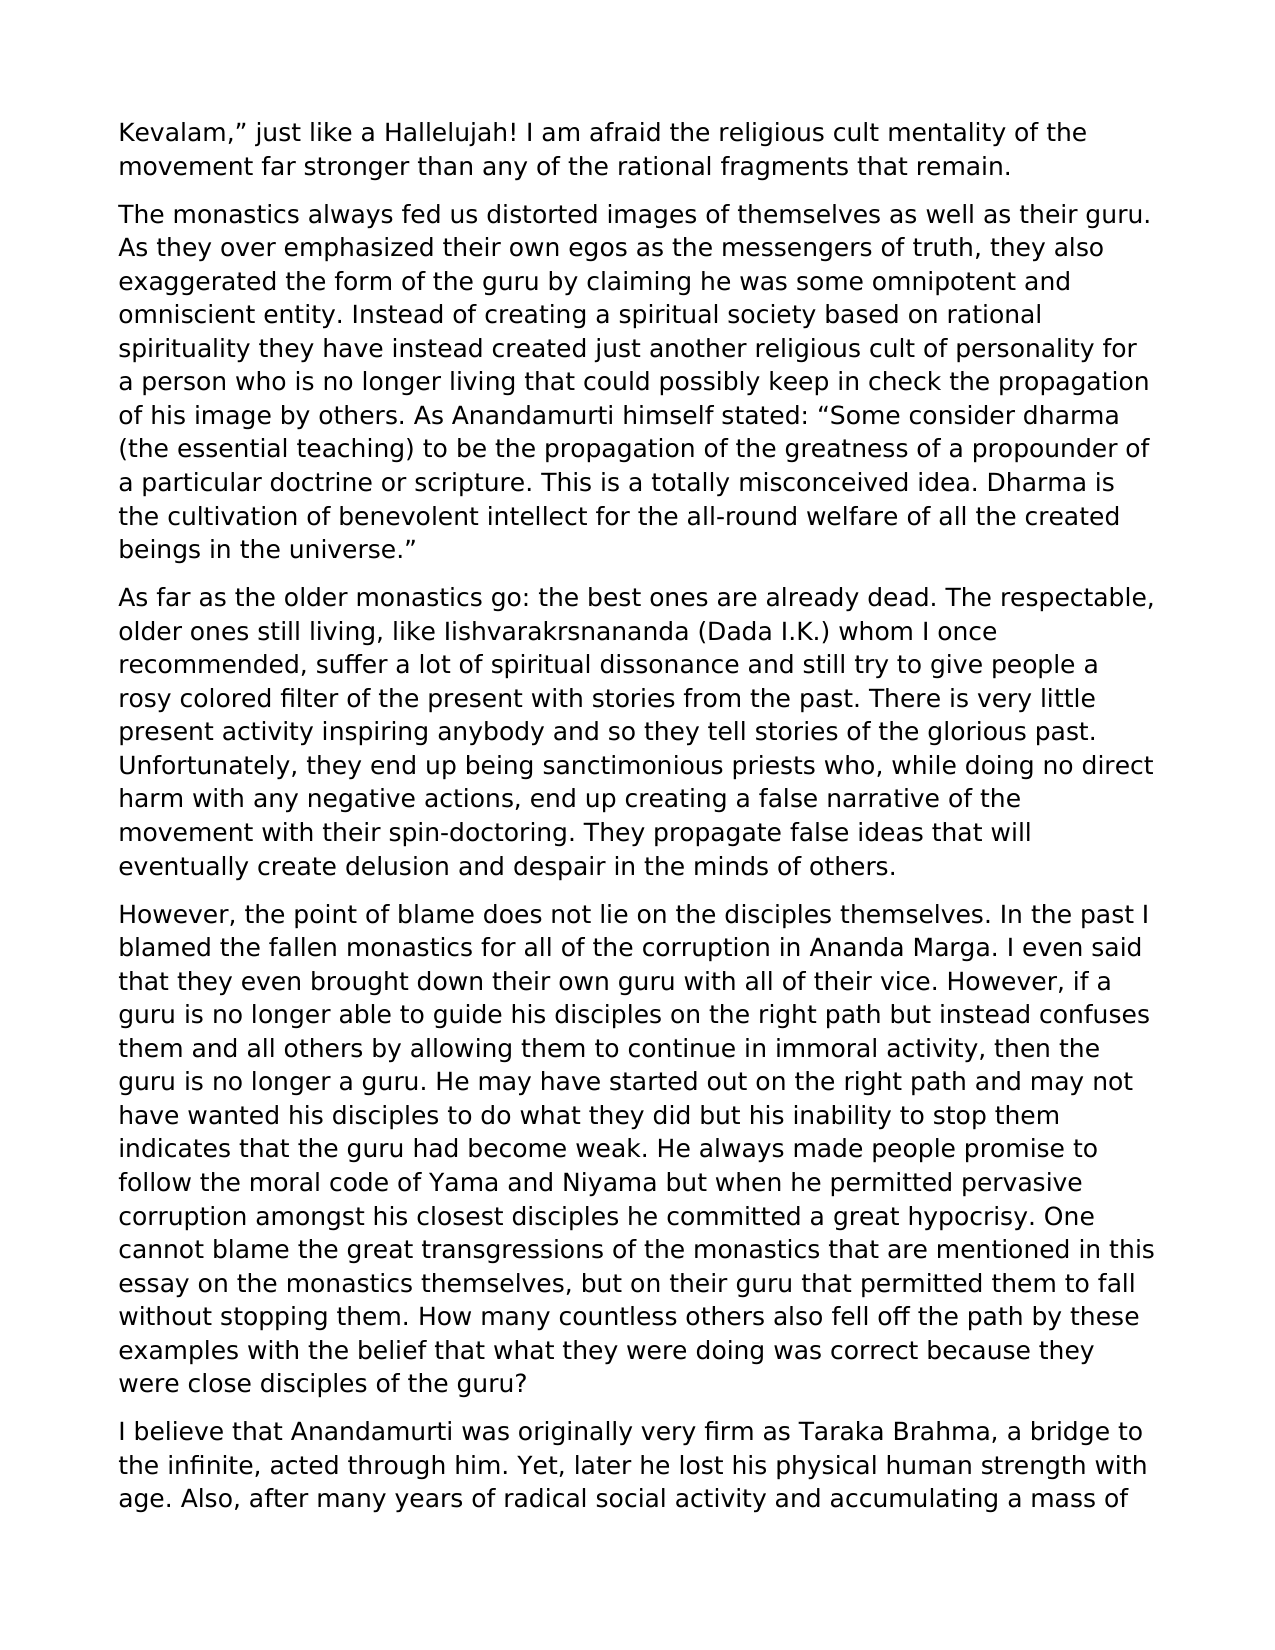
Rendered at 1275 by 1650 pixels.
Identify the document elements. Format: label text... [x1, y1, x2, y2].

text As far as the older monastics go: the best ones are already dead. The respectable, older ones still living, like Iishvarakrsnananda (Dada I.K.) whom I once recommended, suffer a lot of spiritual dissonance and still try to give people a rosy colored filter of the present with stories from the past. There is very little present activity inspiring anybody and so they tell stories of the glorious past. Unfortunately, they end up being sanctimonious priests who, while doing no direct harm with any negative actions, end up creating a false narrative of the movement with their spin-doctoring. They propagate false ideas that will eventually create delusion and despair in the minds of others. [118, 583, 1157, 881]
text However, the point of blame does not lie on the disciples themselves. In the past I blamed the fallen monastics for all of the corruption in Ananda Marga. I even said that they even brought down their own guru with all of their vice. However, if a guru is no longer able to guide his disciples on the right path but instead confuses them and all others by allowing them to continue in immoral activity, then the guru is no longer a guru. He may have started out on the right path and may not have wanted his disciples to do what they did but his inability to stop them indicates that the guru had become weak. He always made people promise to follow the moral code of Yama and Niyama but when he permitted pervasive corruption amongst his closest disciples he committed a great hypocrisy. One cannot blame the great transgressions of the monastics that are mentioned in this essay on the monastics themselves, but on their guru that permitted them to fall without stopping them. How many countless others also fell off the path by these examples with the belief that what they were doing was correct because they were close disciples of the guru? [118, 900, 1157, 1398]
text I believe that Anandamurti was originally very firm as Taraka Brahma, a bridge to the infinite, acted through him. Yet, later he lost his physical human strength with age. Also, after many years of radical social activity and accumulating a mass of [118, 1417, 1157, 1514]
text Kevalam,” just like a Hallelujah! I am afraid the religious cult mentality of the movement far stronger than any of the rational fragments that remain. [118, 118, 1157, 181]
text The monastics always fed us distorted images of themselves as well as their guru. As they over emphasized their own egos as the messengers of truth, they also exaggerated the form of the guru by claiming he was some omnipotent and omniscient entity. Instead of creating a spiritual society based on rational spirituality they have instead created just another religious cult of personality for a person who is no longer living that could possibly keep in check the propagation of his image by others. As Anandamurti himself stated: “Some consider dharma (the essential teaching) to be the propagation of the greatness of a propounder of a particular doctrine or scripture. This is a totally misconceived idea. Dharma is the cultivation of benevolent intellect for the all-round welfare of all the created beings in the universe.” [118, 200, 1157, 564]
